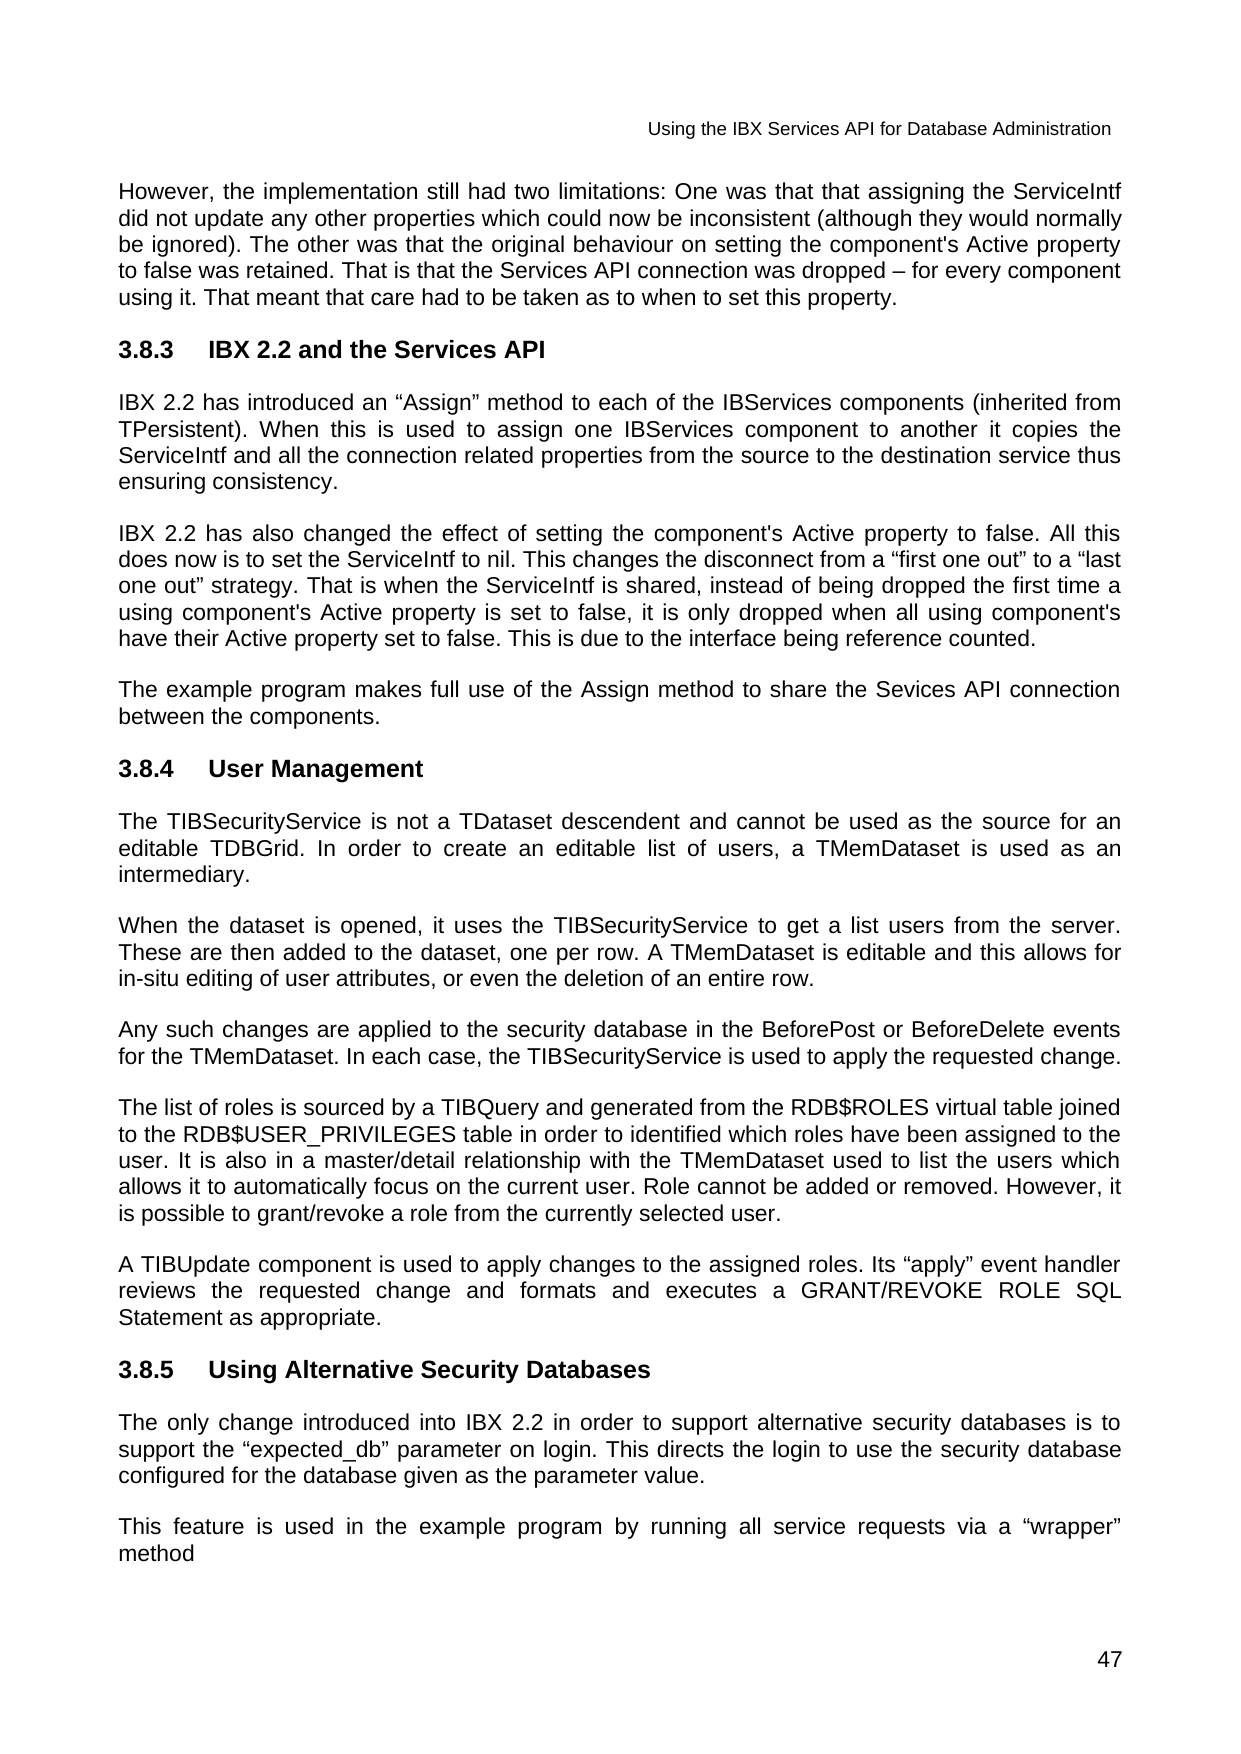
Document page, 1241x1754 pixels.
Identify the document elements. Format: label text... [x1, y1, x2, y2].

text IBX 2.2 has introduced an “Assign” method to each of the IBServices components (inherited from TPersistent). When this is used to assign one IBServices component to another it copies the ServiceIntf and all the connection related properties from the source to the destination service thus ensuring consistency. [118, 389, 1122, 494]
subtitle Using Alternative Security Databases [118, 1355, 1122, 1384]
text However, the implementation still had two limitations: One was that that assigning the ServiceIntf did not update any other properties which could now be inconsistent (although they would normally be ignored). The other was that the original behaviour on setting the component's Active property to false was retained. That is that the Services API connection was dropped – for every component using it. That meant that care had to be taken as to when to set this property. [118, 178, 1122, 310]
text The example program makes full use of the Assign method to share the Sevices API connection between the components. [118, 676, 1122, 729]
text The only change introduced into IBX 2.2 in order to support alternative security databases is to support the “expected_db” parameter on login. This directs the login to use the security database configured for the database given as the parameter value. [118, 1409, 1122, 1488]
text Any such changes are applied to the security database in the BeforePost or BeforeDelete events for the TMemDataset. In each case, the TIBSecurityService is used to apply the requested change. [118, 1016, 1122, 1069]
text The list of roles is sourced by a TIBQuery and generated from the RDB$ROLES virtual table joined to the RDB$USER_PRIVILEGES table in order to identified which roles have been assigned to the user. It is also in a master/detail relationship with the TMemDataset used to list the users which allows it to automatically focus on the current user. Role cannot be added or removed. However, it is possible to grant/revoke a role from the currently selected user. [118, 1094, 1122, 1226]
text When the dataset is opened, it uses the TIBSecurityService to get a list users from the server. These are then added to the dataset, one per row. A TMemDataset is editable and this allows for in-situ editing of user attributes, or even the deletion of an entire row. [118, 912, 1122, 991]
text The TIBSecurityService is not a TDataset descendent and cannot be used as the source for an editable TDBGrid. In order to create an editable list of users, a TMemDataset is used as an intermediary. [118, 808, 1122, 887]
text This feature is used in the example program by running all service requests via a “wrapper” method [118, 1513, 1122, 1566]
text A TIBUpdate component is used to apply changes to the assigned roles. Its “apply” event handler reviews the requested change and formats and executes a GRANT/REVOKE ROLE SQL Statement as appropriate. [118, 1251, 1122, 1330]
subtitle User Management [118, 754, 1122, 783]
text IBX 2.2 has also changed the effect of setting the component's Active property to false. All this does now is to set the ServiceIntf to nil. This changes the disconnect from a “first one out” to a “last one out” strategy. That is when the ServiceIntf is shared, instead of being dropped the first time a using component's Active property is set to false, it is only dropped when all using component's have their Active property set to false. This is due to the interface being reference counted. [118, 519, 1122, 651]
subtitle IBX 2.2 and the Services API [118, 335, 1122, 364]
